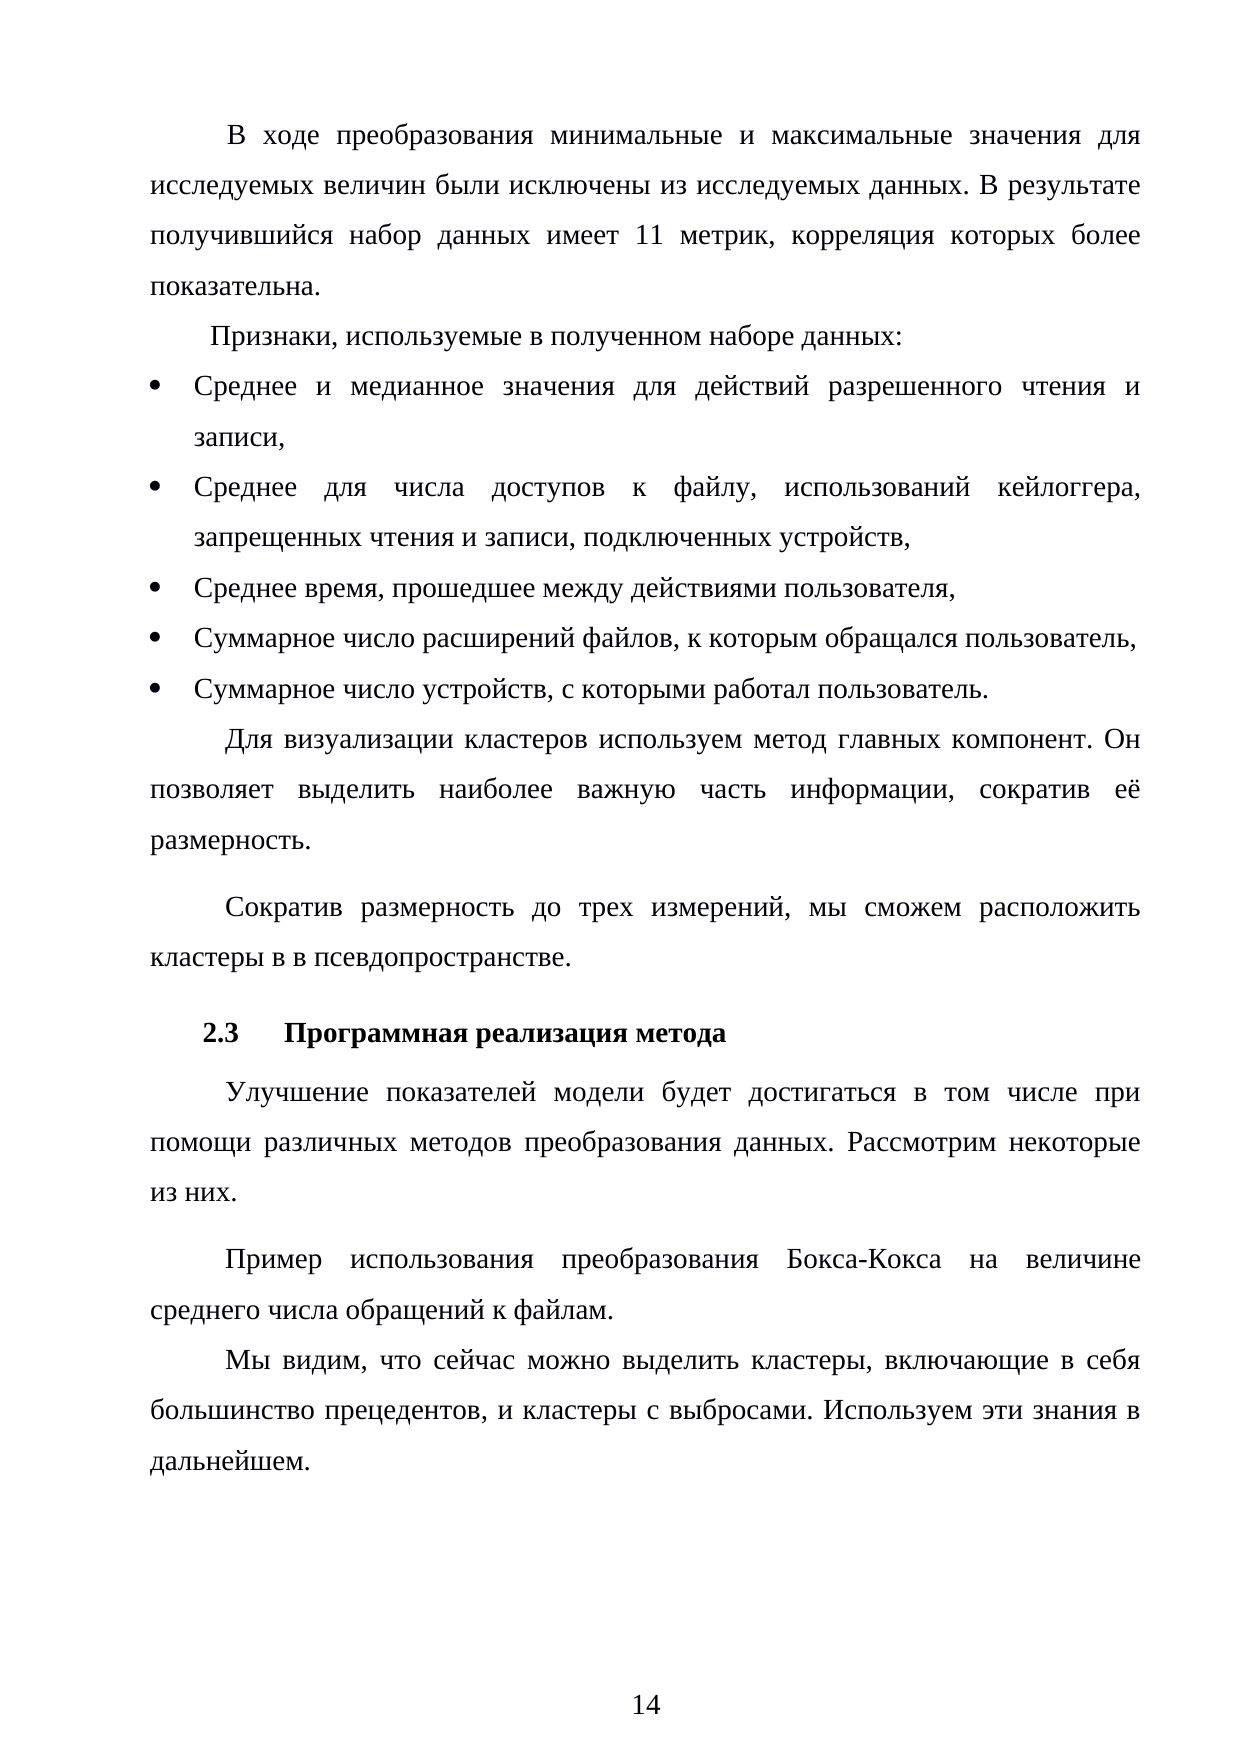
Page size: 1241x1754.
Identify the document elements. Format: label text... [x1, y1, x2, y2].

list Среднее время, прошедшее между действиями пользователя, [150, 570, 1142, 603]
text Для визуализации кластеров используем метод главных компонент. Он позволяет выделить наиболее важную часть информации, сократив её размерность. [150, 721, 1142, 855]
list Суммарное число расширений файлов, к которым обращался пользователь, [150, 620, 1142, 654]
subtitle Программная реализация метода [150, 1015, 1142, 1048]
text Улучшение показателей модели будет достигаться в том числе при помощи различных методов преобразования данных. Рассмотрим некоторые из них. [150, 1074, 1142, 1208]
text Сократив размерность до трех измерений, мы сможем расположить кластеры в в псевдопространстве. [150, 889, 1142, 973]
list Среднее и медианное значения для действий разрешенного чтения и записи, [150, 368, 1142, 452]
list Среднее для числа доступов к файлу, использований кейлоггера, запрещенных чтения и записи, подключенных устройств, [150, 469, 1142, 553]
text Признаки, используемые в полученном наборе данных: [150, 318, 1142, 352]
text В ходе преобразования минимальные и максимальные значения для исследуемых величин были исключены из исследуемых данных. В результате получившийся набор данных имеет 11 метрик, корреляция которых более показательна. [150, 117, 1142, 301]
text Мы видим, что сейчас можно выделить кластеры, включающие в себя большинство прецедентов, и кластеры с выбросами. Используем эти знания в дальнейшем. [150, 1342, 1142, 1476]
text Пример использования преобразования Бокса-Кокса на величине среднего числа обращений к файлам. [150, 1242, 1142, 1325]
list Суммарное число устройств, с которыми работал пользователь. [150, 671, 1142, 704]
